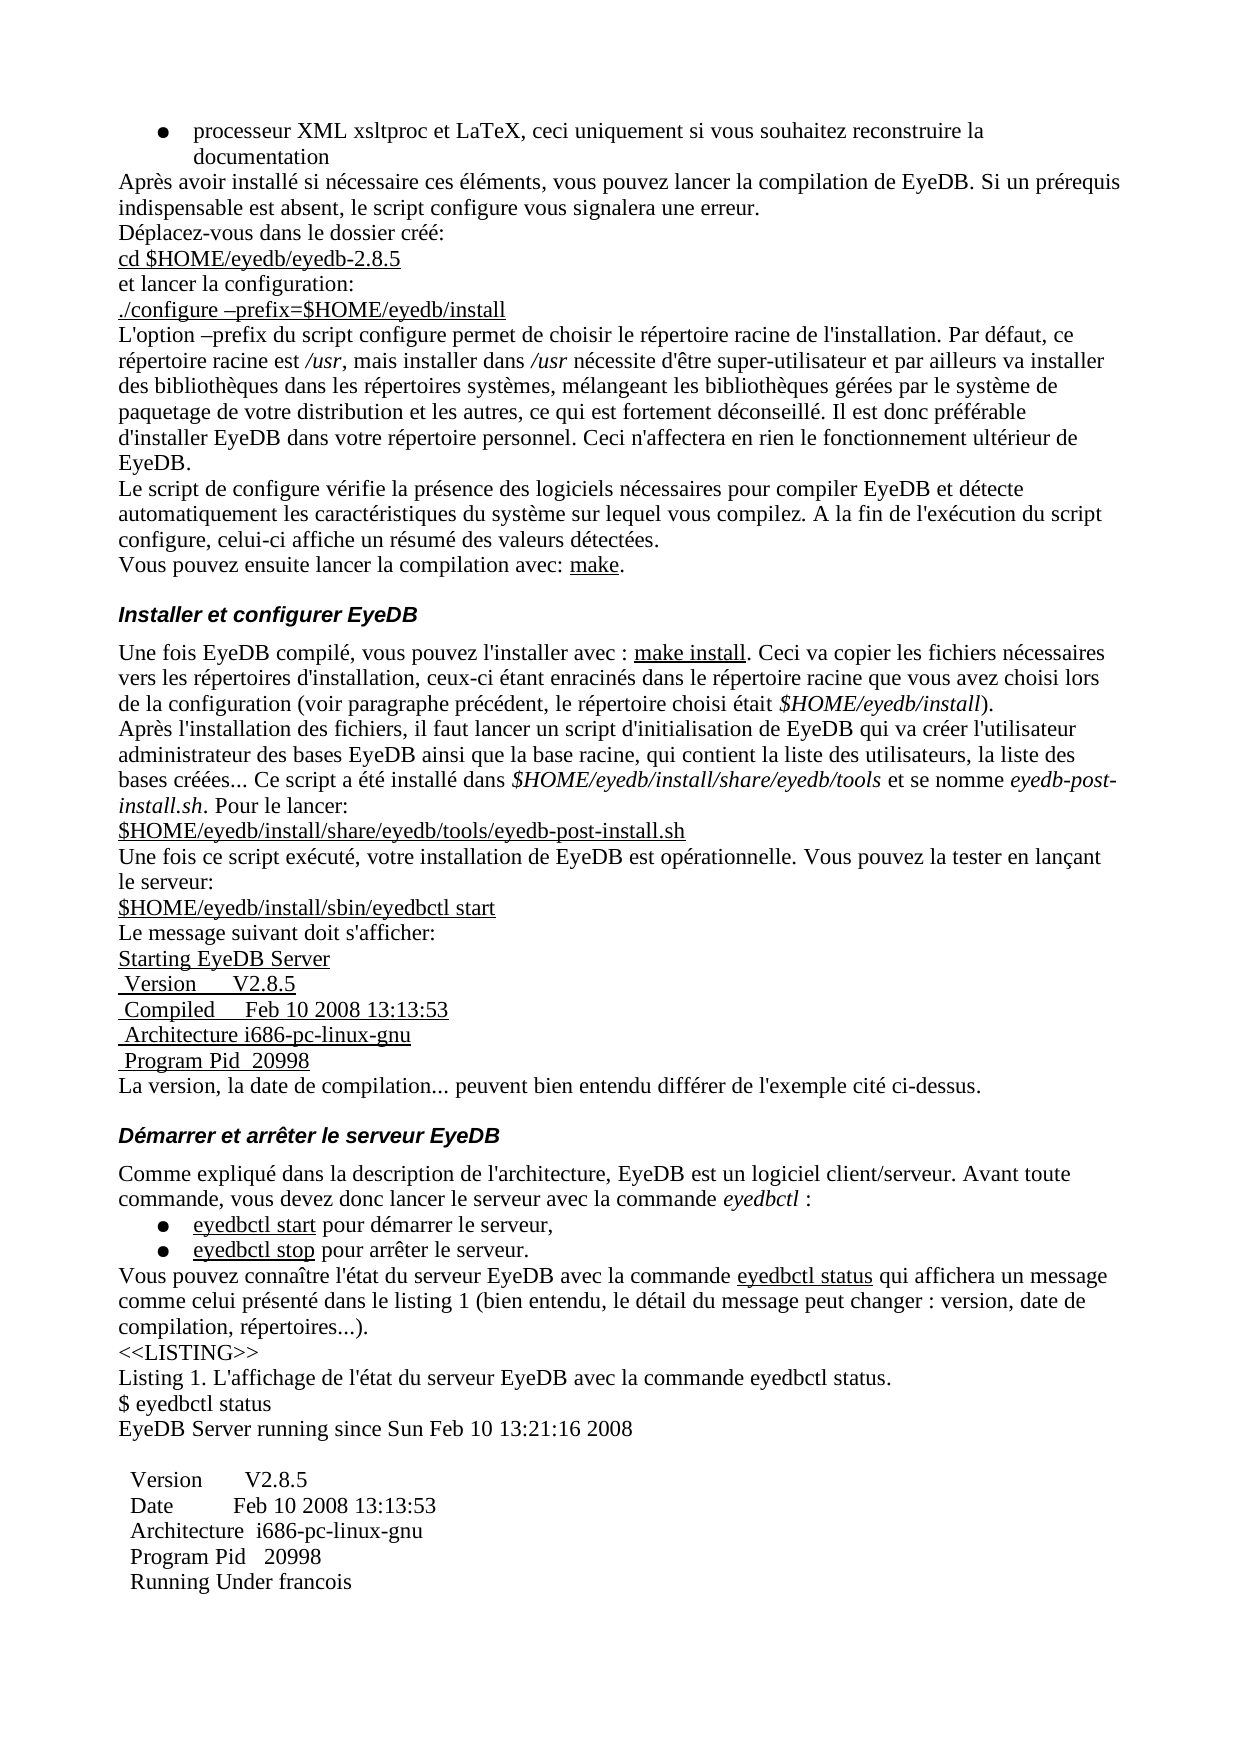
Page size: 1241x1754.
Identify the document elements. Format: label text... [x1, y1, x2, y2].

text Déplacez-vous dans le dossier créé: [118, 220, 1122, 246]
text Le script de configure vérifie la présence des logiciels nécessaires pour compiler EyeDB et détecte automatiquement les caractéristiques du système sur lequel vous compilez. A la fin de l'exécution du script configure, celui-ci affiche un résumé des valeurs détectées. [118, 475, 1122, 552]
text Version V2.8.5 [118, 971, 1122, 997]
text <<LISTING>> [118, 1339, 1122, 1365]
text Architecture i686-pc-linux-gnu [118, 1022, 1122, 1048]
text La version, la date de compilation... peuvent bien entendu différer de l'exemple cité ci-dessus. [118, 1073, 1122, 1099]
text Running Under francois [118, 1569, 1122, 1595]
text Une fois EyeDB compilé, vous pouvez l'installer avec : make install. Ceci va copier les fichiers nécessaires vers les répertoires d'installation, ceux-ci étant enracinés dans le répertoire racine que vous avez choisi lors de la configuration (voir paragraphe précédent, le répertoire choisi était $HOME/eyedb/install). [118, 639, 1122, 716]
text Après l'installation des fichiers, il faut lancer un script d'initialisation de EyeDB qui va créer l'utilisateur administrateur des bases EyeDB ainsi que la base racine, qui contient la liste des utilisateurs, la liste des bases créées... Ce script a été installé dans $HOME/eyedb/install/share/eyedb/tools et se nomme eyedb-post-install.sh. Pour le lancer: [118, 716, 1122, 818]
text ./configure –prefix=$HOME/eyedb/install [118, 297, 1122, 322]
text Program Pid 20998 [118, 1544, 1122, 1569]
text et lancer la configuration: [118, 271, 1122, 297]
text Compiled Feb 10 2008 13:13:53 [118, 997, 1122, 1022]
text L'option –prefix du script configure permet de choisir le répertoire racine de l'installation. Par défaut, ce répertoire racine est /usr, mais installer dans /usr nécessite d'être super-utilisateur et par ailleurs va installer des bibliothèques dans les répertoires systèmes, mélangeant les bibliothèques gérées par le système de paquetage de votre distribution et les autres, ce qui est fortement déconseillé. Il est donc préférable d'installer EyeDB dans votre répertoire personnel. Ceci n'affectera en rien le fonctionnement ultérieur de EyeDB. [118, 322, 1122, 475]
text Program Pid 20998 [118, 1048, 1122, 1073]
text Architecture i686-pc-linux-gnu [118, 1518, 1122, 1544]
text EyeDB Server running since Sun Feb 10 13:21:16 2008 [118, 1416, 1122, 1442]
text Starting EyeDB Server [118, 946, 1122, 971]
list eyedbctl start pour démarrer le serveur, [156, 1212, 1122, 1237]
text $HOME/eyedb/install/sbin/eyedbctl start [118, 895, 1122, 920]
text Listing 1. L'affichage de l'état du serveur EyeDB avec la commande eyedbctl status. [118, 1365, 1122, 1391]
text Date Feb 10 2008 13:13:53 [118, 1493, 1122, 1518]
text Vous pouvez connaître l'état du serveur EyeDB avec la commande eyedbctl status qui affichera un message comme celui présenté dans le listing 1 (bien entendu, le détail du message peut changer : version, date de compilation, répertoires...). [118, 1263, 1122, 1339]
text $HOME/eyedb/install/share/eyedb/tools/eyedb-post-install.sh [118, 818, 1122, 844]
text $ eyedbctl status [118, 1391, 1122, 1416]
text Après avoir installé si nécessaire ces éléments, vous pouvez lancer la compilation de EyeDB. Si un prérequis indispensable est absent, le script configure vous signalera une erreur. [118, 169, 1122, 220]
subtitle Installer et configurer EyeDB [118, 602, 1122, 627]
text Comme expliqué dans la description de l'architecture, EyeDB est un logiciel client/serveur. Avant toute commande, vous devez donc lancer le serveur avec la commande eyedbctl : [118, 1161, 1122, 1212]
text Vous pouvez ensuite lancer la compilation avec: make. [118, 552, 1122, 577]
subtitle Démarrer et arrêter le serveur EyeDB [118, 1124, 1122, 1148]
text cd $HOME/eyedb/eyedb-2.8.5 [118, 246, 1122, 271]
list eyedbctl stop pour arrêter le serveur. [156, 1237, 1122, 1263]
text Version V2.8.5 [118, 1467, 1122, 1493]
text Le message suivant doit s'afficher: [118, 920, 1122, 946]
list processeur XML xsltproc et LaTeX, ceci uniquement si vous souhaitez reconstruire la documentation [156, 118, 1122, 169]
text Une fois ce script exécuté, votre installation de EyeDB est opérationnelle. Vous pouvez la tester en lançant le serveur: [118, 844, 1122, 895]
